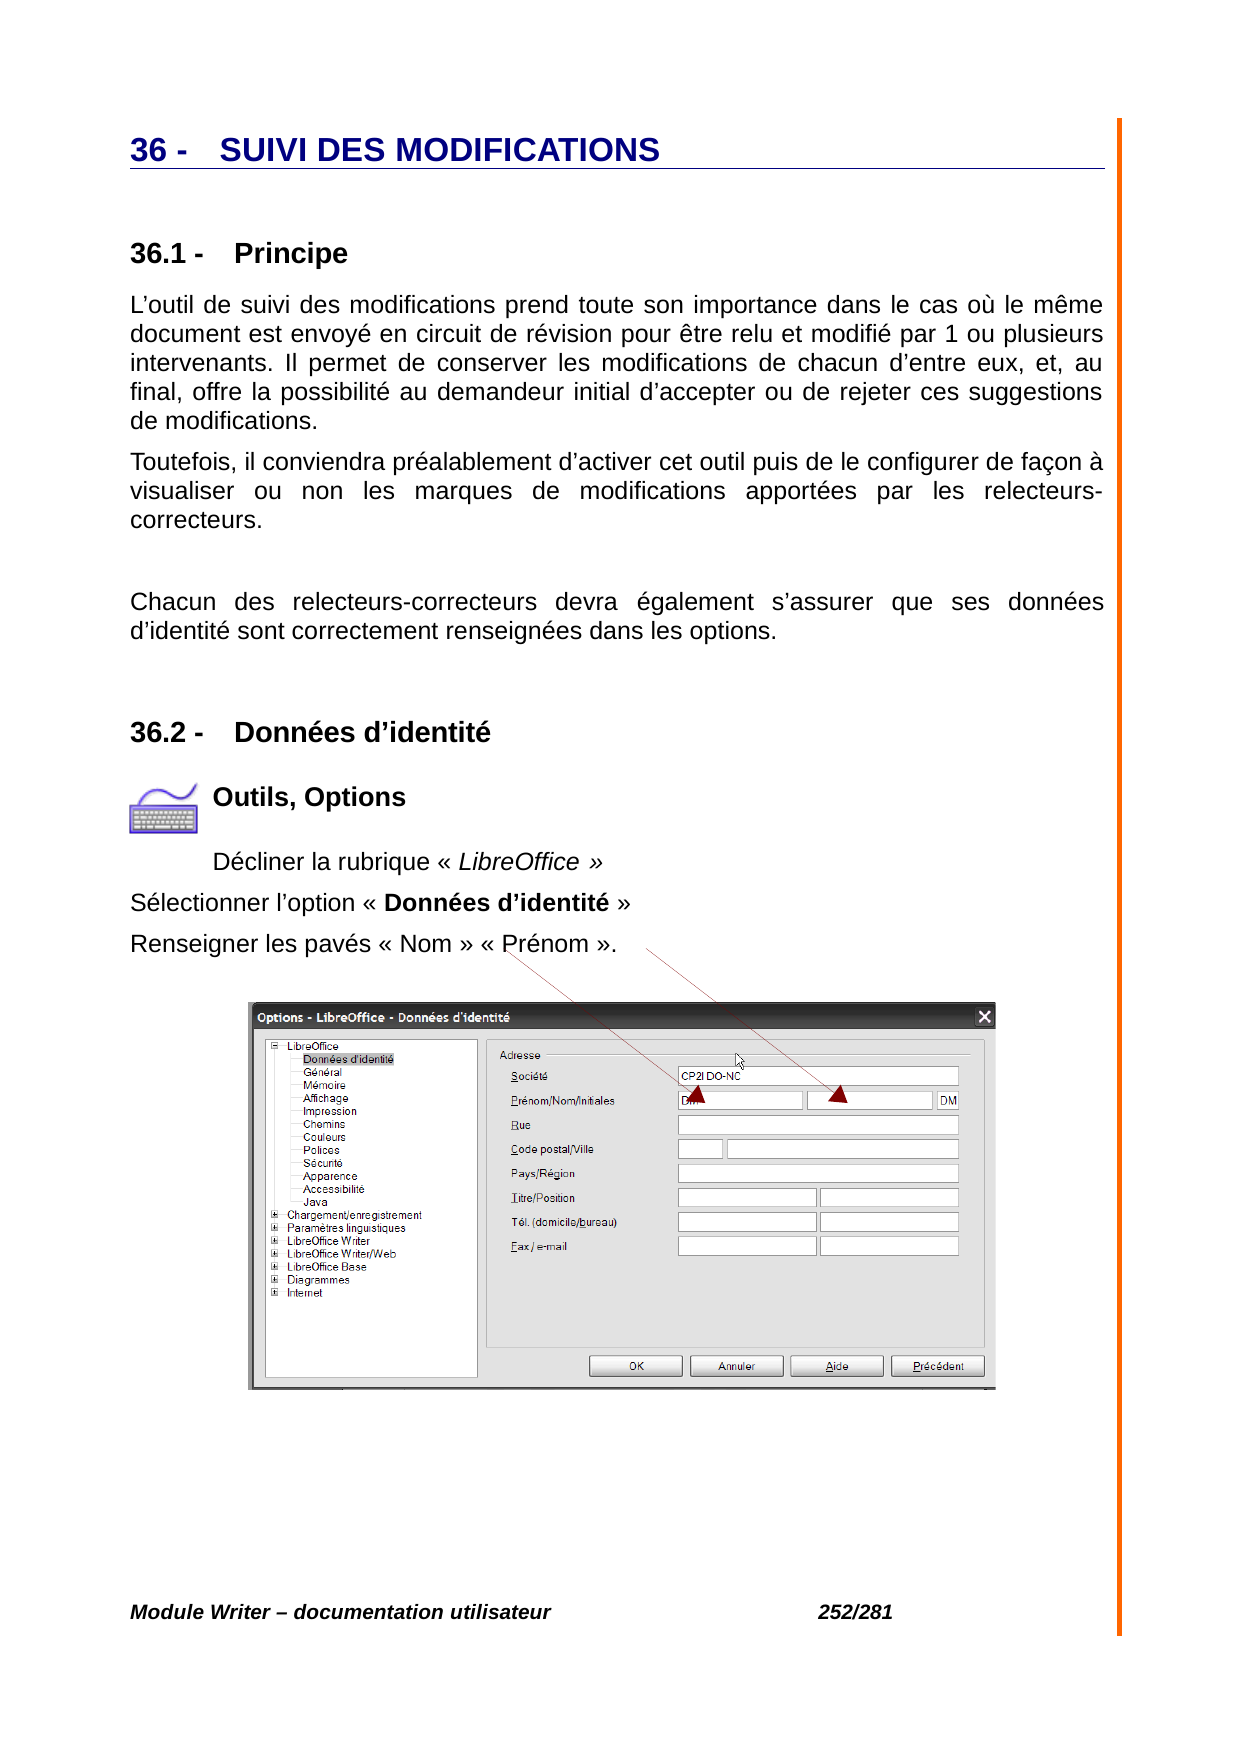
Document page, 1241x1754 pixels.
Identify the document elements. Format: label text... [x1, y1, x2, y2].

text Chacun des relecteurs-correcteurs devra également s’assurer que ses données d’identité sont correctement renseignées dans les options. [130, 587, 1105, 645]
text L’outil de suivi des modifications prend toute son importance dans le cas où le même document est envoyé en circuit de révision pour être relu et modifié par 1 ou plusieurs intervenants. Il permet de conserver les modifications de chacun d’entre eux, et, au final, offre la possibilité au demandeur initial d’accepter ou de rejeter ces suggestions de modifications. [130, 290, 1105, 435]
text Renseigner les pavés « Nom » « Prénom ». [130, 929, 1105, 958]
picture [248, 1002, 996, 1390]
subtitle Suivi des modifications [130, 130, 1105, 168]
text Décliner la rubrique « LibreOffice » [130, 847, 1105, 876]
text Outils, Options [201, 781, 1105, 812]
picture [125, 772, 201, 848]
text Sélectionner l’option « Données d’identité » [130, 888, 1105, 917]
subtitle Données d’identité [130, 715, 1105, 749]
text Toutefois, il conviendra préalablement d’activer cet outil puis de le configurer de façon à visualiser ou non les marques de modifications apportées par les relecteurs-correcteurs. [130, 447, 1105, 534]
subtitle Principe [130, 236, 1105, 270]
